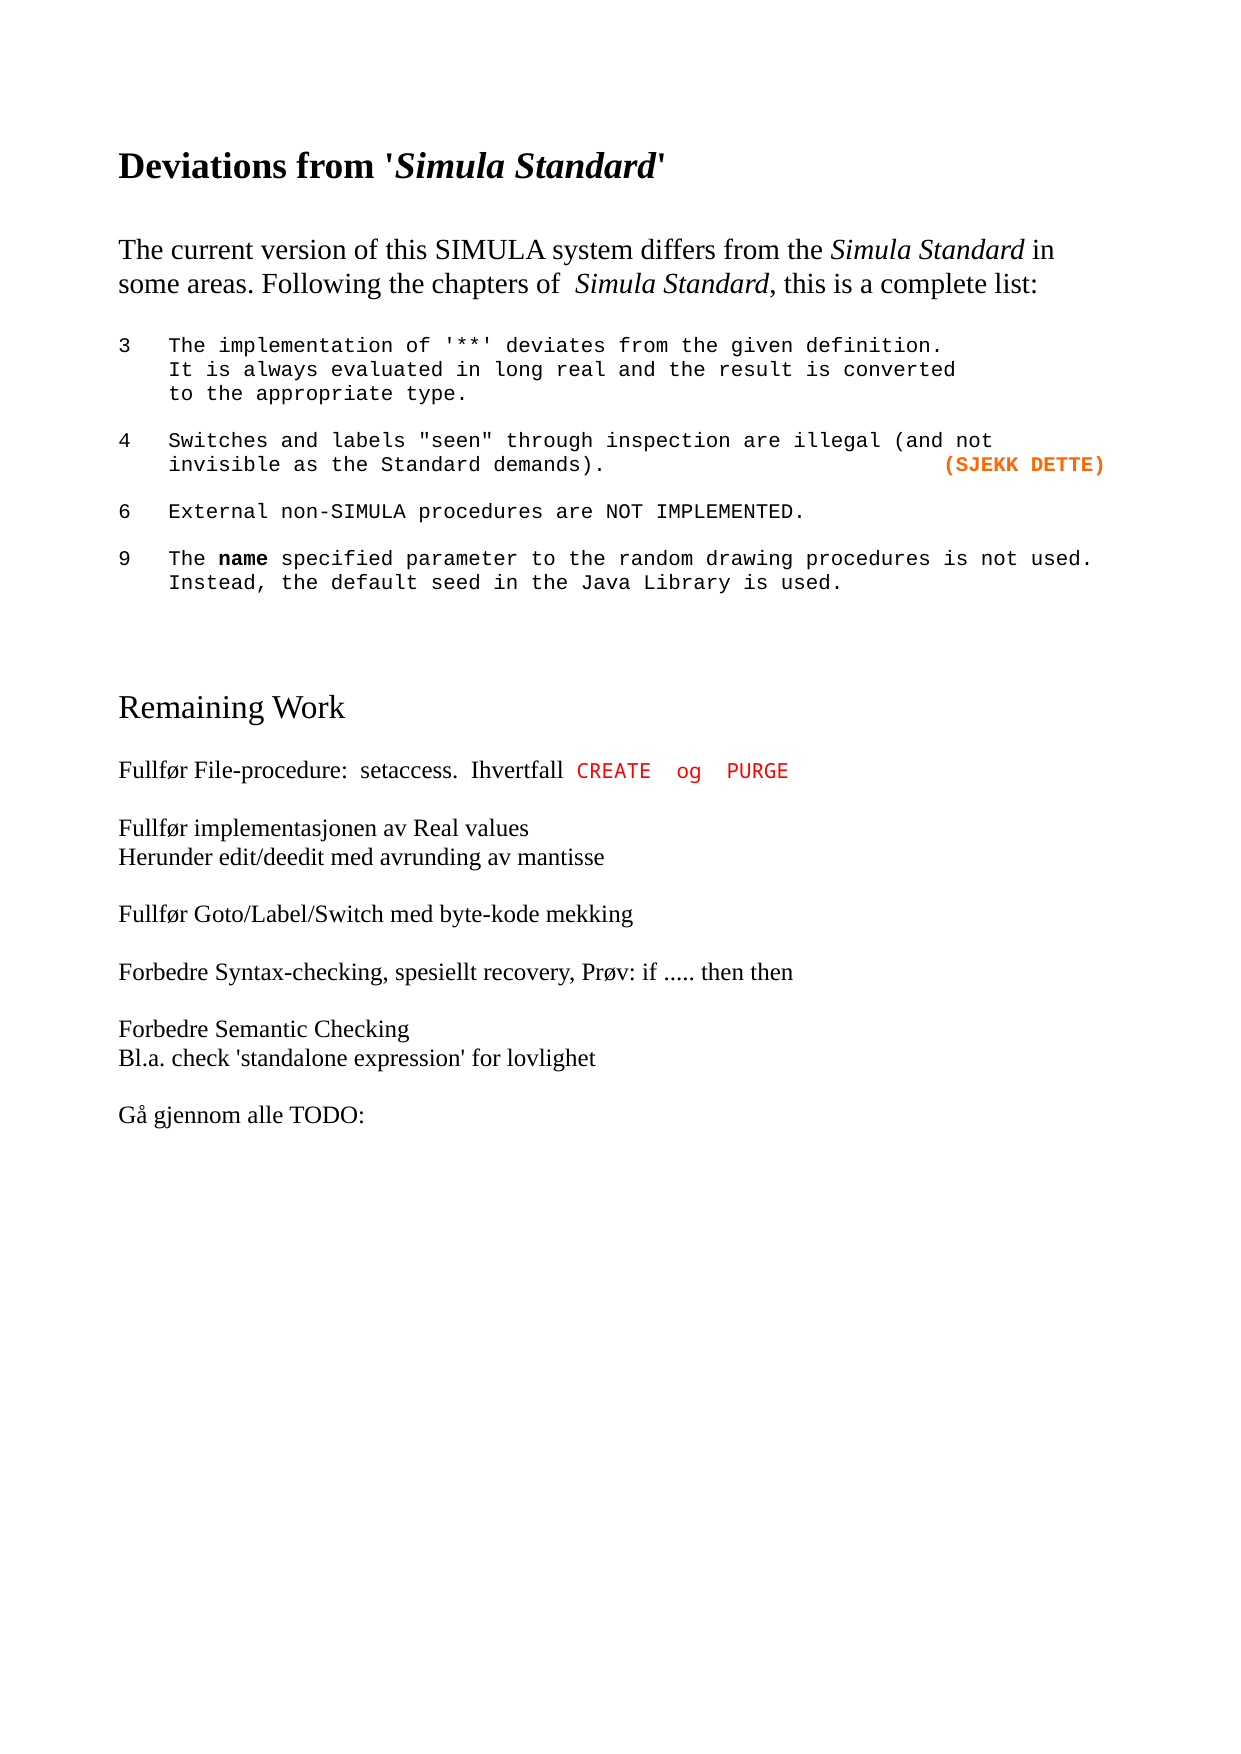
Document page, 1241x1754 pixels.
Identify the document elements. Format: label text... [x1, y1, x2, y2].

text Fullfør File-procedure: setaccess. Ihvertfall CREATE og PURGE [118, 755, 1122, 784]
text Remaining Work [118, 687, 1122, 725]
text invisible as the Standard demands). (SJEKK DETTE) [118, 454, 1122, 477]
subtitle Deviations from 'Simula Standard' [118, 143, 1122, 186]
text Forbedre Semantic Checking [118, 1014, 1122, 1043]
text 6 External non-SIMULA procedures are NOT IMPLEMENTED. [118, 501, 1122, 525]
text Forbedre Syntax-checking, spesiellt recovery, Prøv: if ..... then then [118, 957, 1122, 986]
text Bl.a. check 'standalone expression' for lovlighet [118, 1043, 1122, 1072]
text Instead, the default seed in the Java Library is used. [118, 572, 1122, 596]
text The current version of this SIMULA system differs from the Simula Standard in some areas. Following the chapters of Simula Standard, this is a complete list: [118, 232, 1122, 299]
text Fullfør implementasjonen av Real values [118, 813, 1122, 842]
text 4 Switches and labels "seen" through inspection are illegal (and not [118, 430, 1122, 454]
text Fullfør Goto/Label/Switch med byte-kode mekking [118, 899, 1122, 928]
text to the appropriate type. [118, 383, 1122, 406]
text It is always evaluated in long real and the result is converted [118, 359, 1122, 383]
text 9 The name specified parameter to the random drawing procedures is not used. [118, 548, 1122, 572]
text Herunder edit/deedit med avrunding av mantisse [118, 842, 1122, 871]
text 3 The implementation of '**' deviates from the given definition. [118, 336, 1122, 359]
text Gå gjennom alle TODO: [118, 1101, 1122, 1129]
